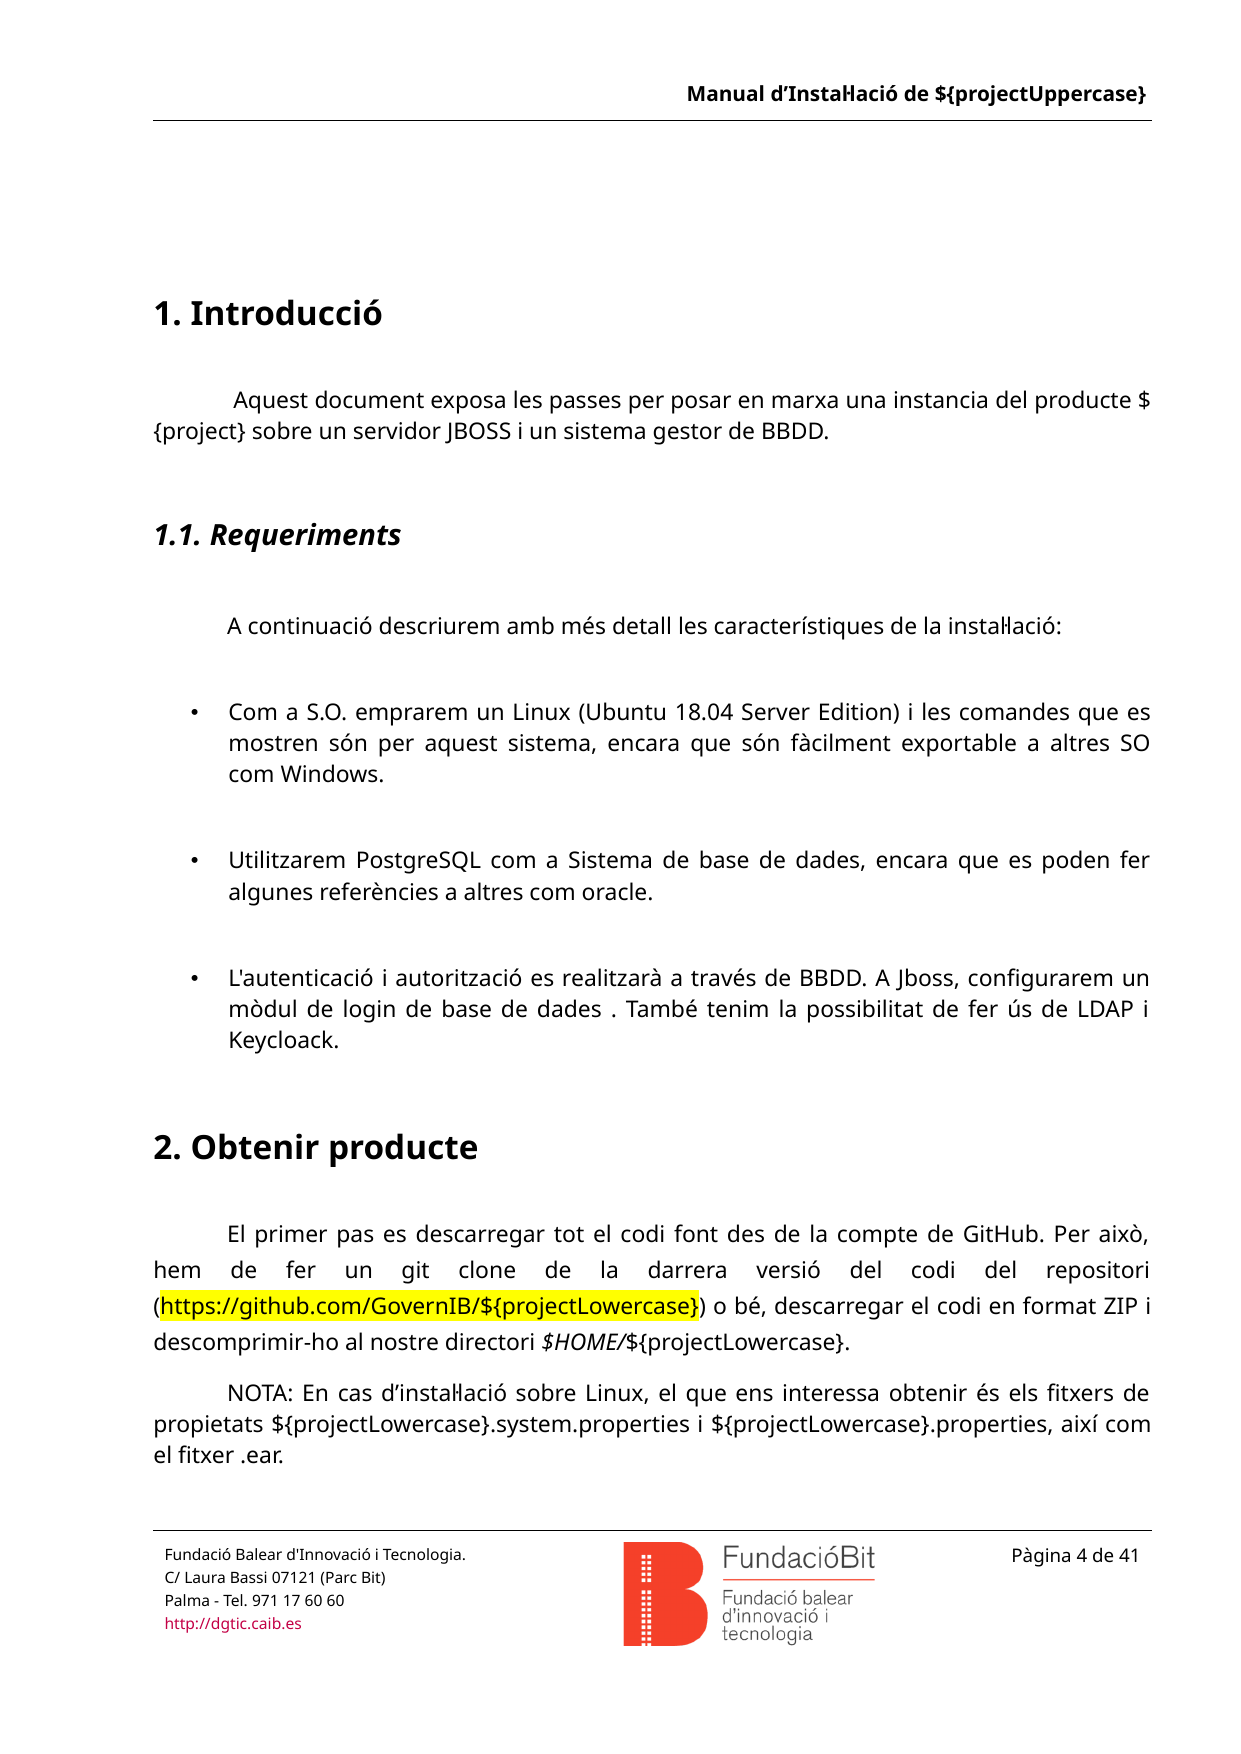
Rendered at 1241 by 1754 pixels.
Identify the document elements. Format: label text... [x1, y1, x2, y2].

subtitle Requeriments [153, 514, 1152, 554]
text Aquest document exposa les passes per posar en marxa una instancia del producte ${project} sobre un servidor JBOSS i un sistema gestor de BBDD. [153, 384, 1152, 447]
text NOTA: En cas d’instal·lació sobre Linux, el que ens interessa obtenir és els fitxers de propietats ${projectLowercase}.system.properties i ${projectLowercase}.properties, així com el fitxer .ear. [153, 1376, 1152, 1470]
text El primer pas es descarregar tot el codi font des de la compte de GitHub. Per això, hem de fer un git clone de la darrera versió del codi del repositori (https://github.com/GovernIB/${projectLowercase}) o bé, descarregar el codi en format ZIP i descomprimir-ho al nostre directori $HOME/${projectLowercase}. [153, 1218, 1152, 1357]
list Utilitzarem PostgreSQL com a Sistema de base de dades, encara que es poden fer algunes referències a altres com oracle. [191, 844, 1152, 907]
text A continuació descriurem amb més detall les característiques de la instal·lació: [153, 610, 1152, 641]
subtitle Introducció [153, 289, 1152, 335]
list Com a S.O. emprarem un Linux (Ubuntu 18.04 Server Edition) i les comandes que es mostren són per aquest sistema, encara que són fàcilment exportable a altres SO com Windows. [191, 696, 1152, 789]
subtitle Obtenir producte [153, 1123, 1152, 1169]
list L'autenticació i autorització es realitzarà a través de BBDD. A Jboss, configurarem un mòdul de login de base de dades . També tenim la possibilitat de fer ús de LDAP i Keycloack. [191, 962, 1152, 1055]
picture [623, 1542, 875, 1646]
